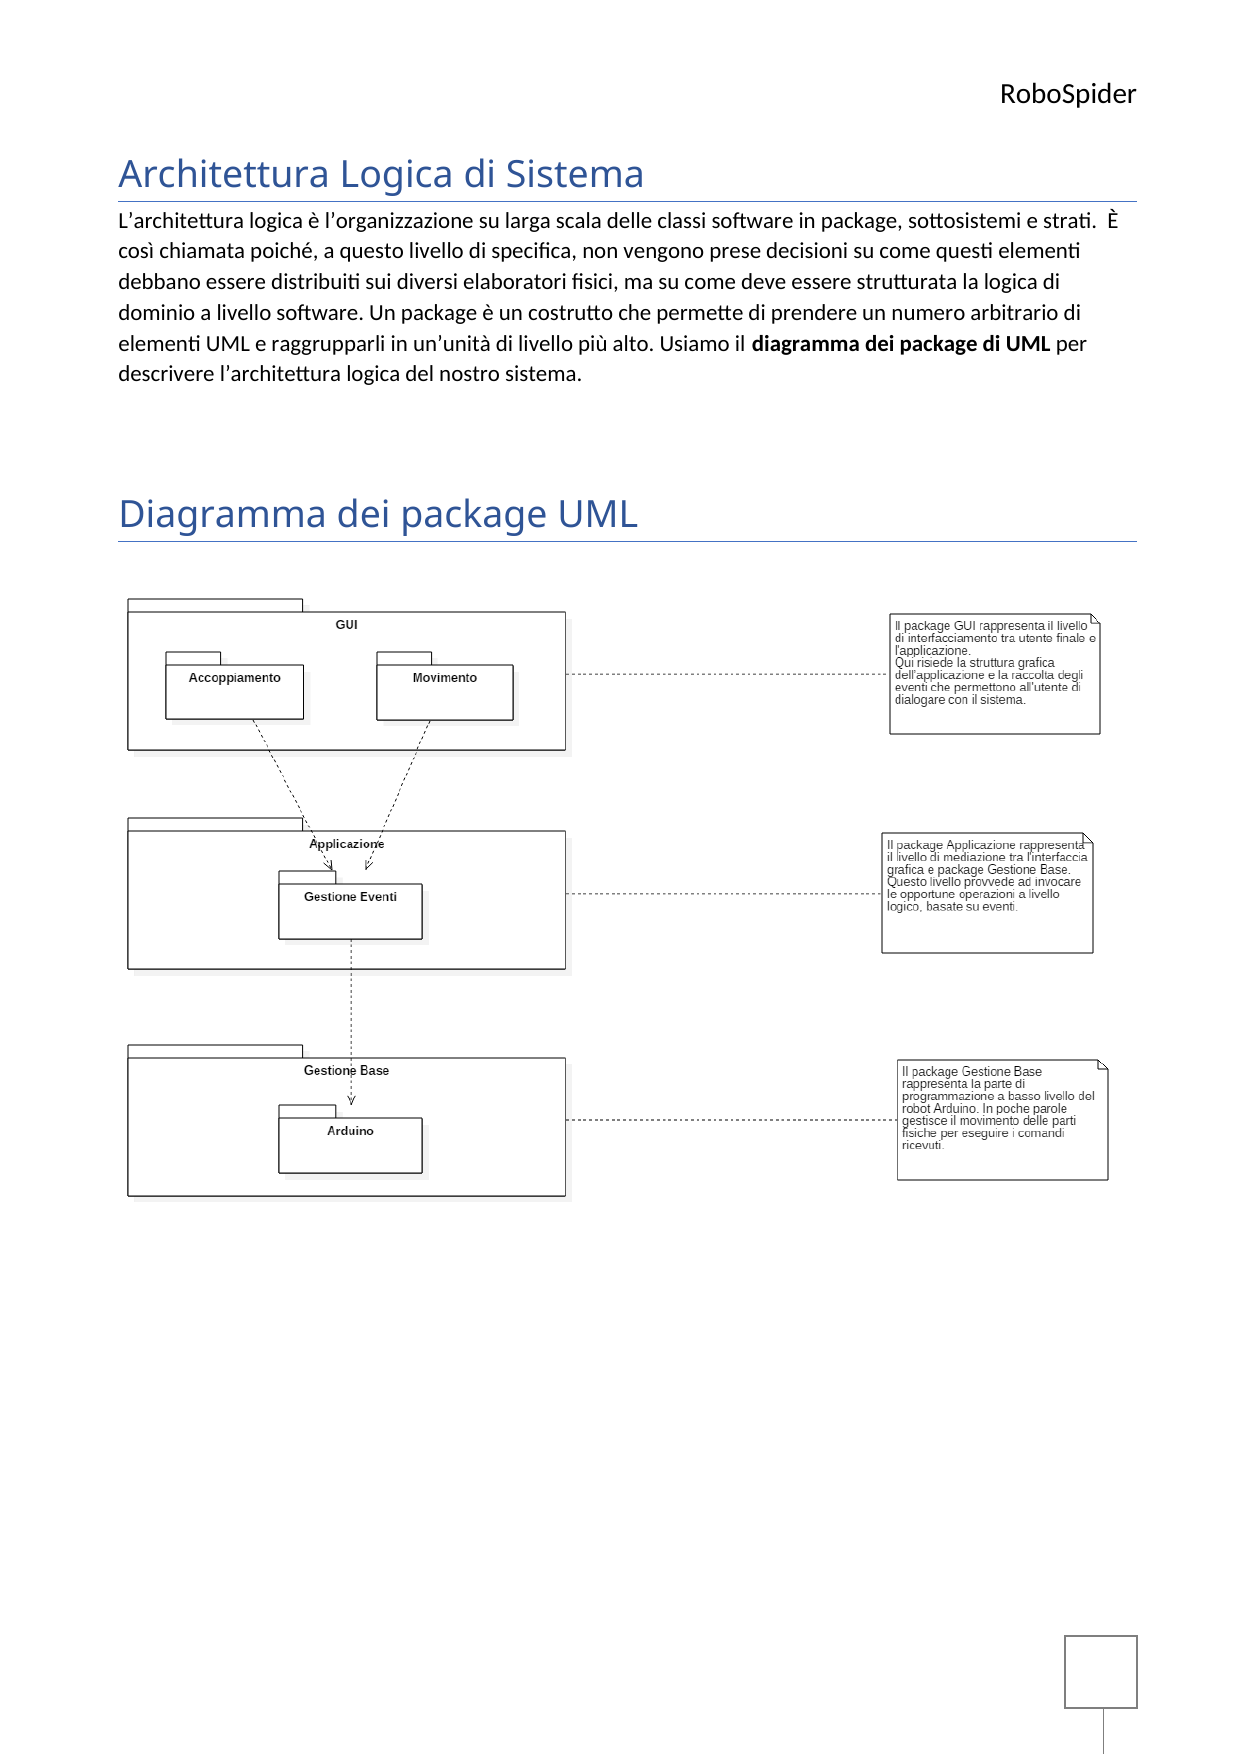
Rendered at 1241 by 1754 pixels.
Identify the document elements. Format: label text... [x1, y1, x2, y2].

subtitle Diagramma dei package UML [118, 488, 1137, 541]
text L’architettura logica è l’organizzazione su larga scala delle classi software in package, sottosistemi e strati. È così chiamata poiché, a questo livello di specifica, non vengono prese decisioni su come questi elementi debbano essere distribuiti sui diversi elaboratori fisici, ma su come deve essere strutturata la logica di dominio a livello software. Un package è un costrutto che permette di prendere un numero arbitrario di elementi UML e raggrupparli in un’unità di livello più alto. Usiamo il diagramma dei package di UML per descrivere l’architettura logica del nostro sistema. [118, 206, 1137, 388]
subtitle Architettura Logica di Sistema [118, 148, 1137, 201]
